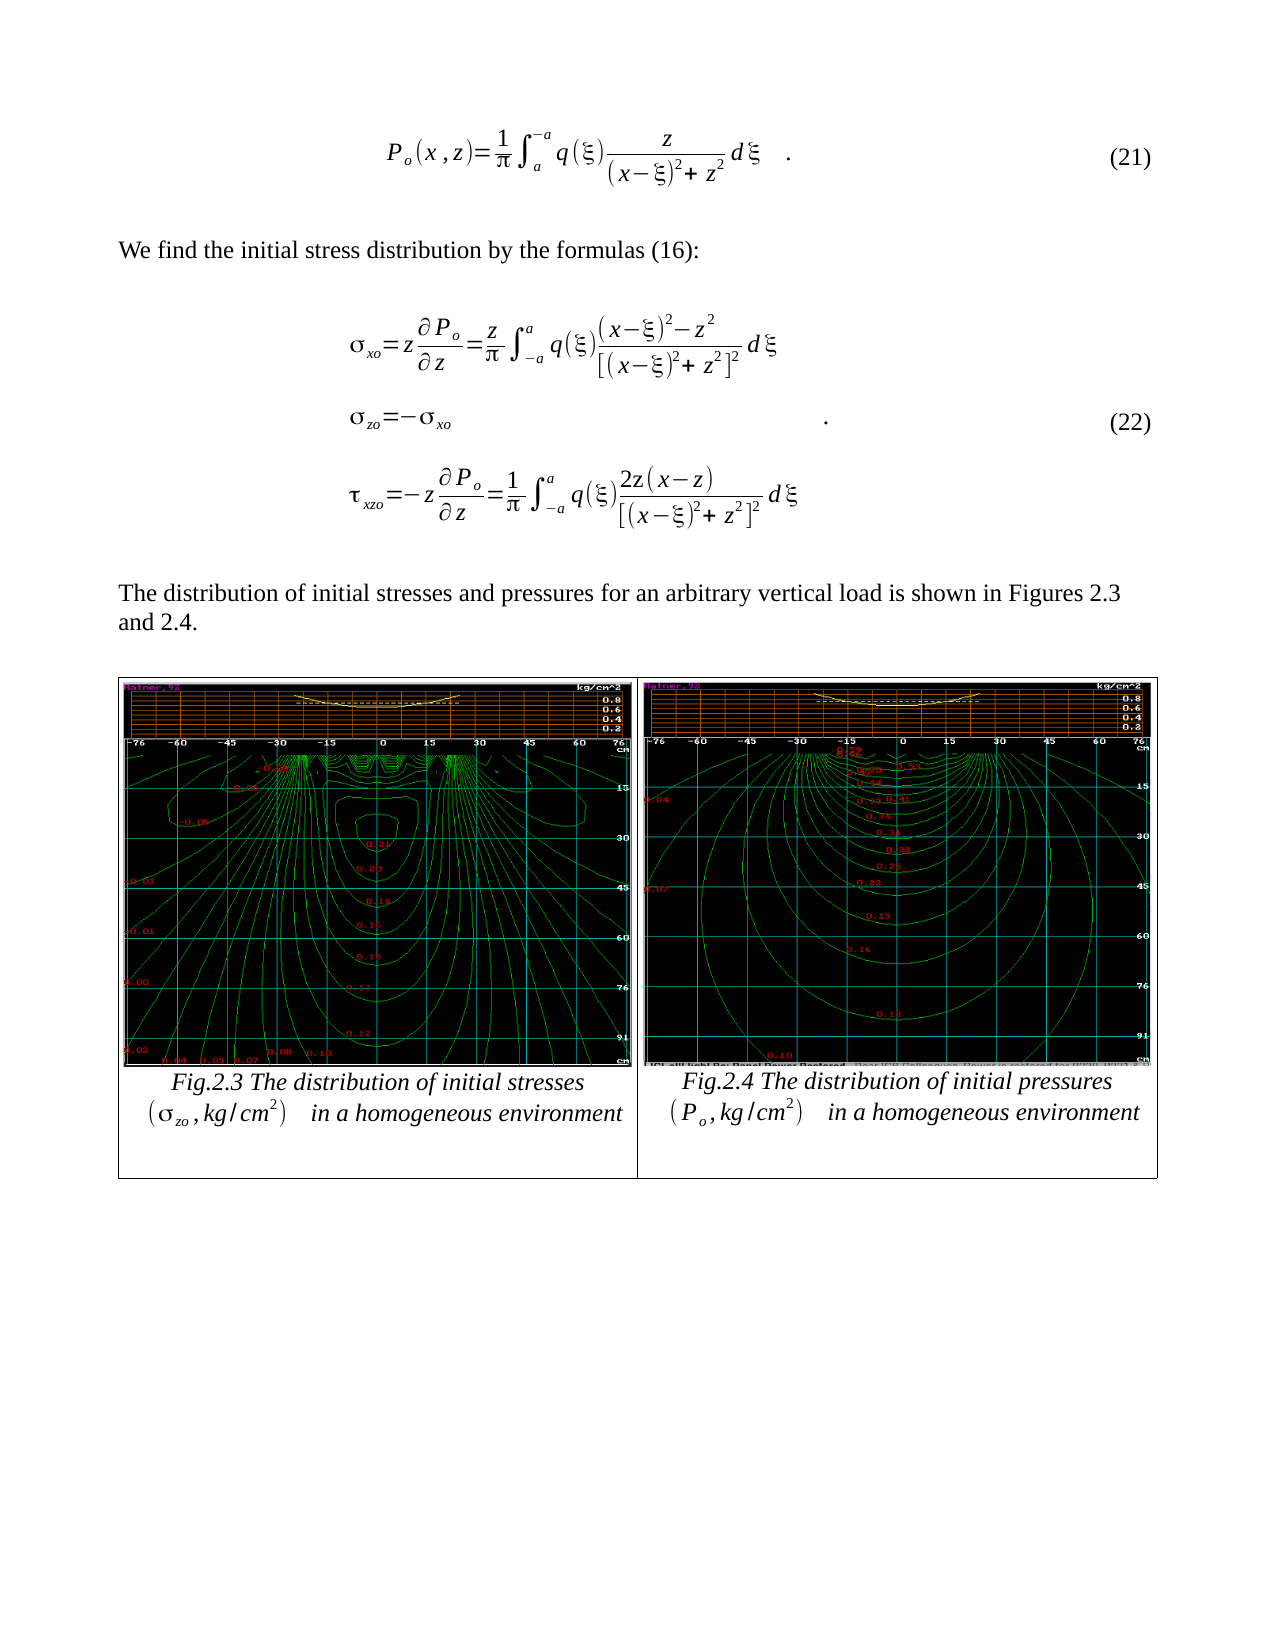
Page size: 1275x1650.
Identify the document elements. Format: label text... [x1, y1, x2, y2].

table_header (22) [1041, 305, 1157, 549]
text We find the initial stress distribution by the formulas (16): [118, 235, 1157, 264]
table_header [638, 678, 1157, 1129]
table_header [119, 678, 637, 1177]
table_header . [118, 118, 1041, 206]
picture [643, 682, 1152, 1066]
table_header [638, 1130, 1157, 1177]
table_header (21) [1041, 118, 1157, 206]
picture [123, 682, 632, 1067]
text The distribution of initial stresses and pressures for an arbitrary vertical load is shown in Figures 2.3 and 2.4. [118, 578, 1157, 636]
table_header . [118, 305, 1041, 549]
